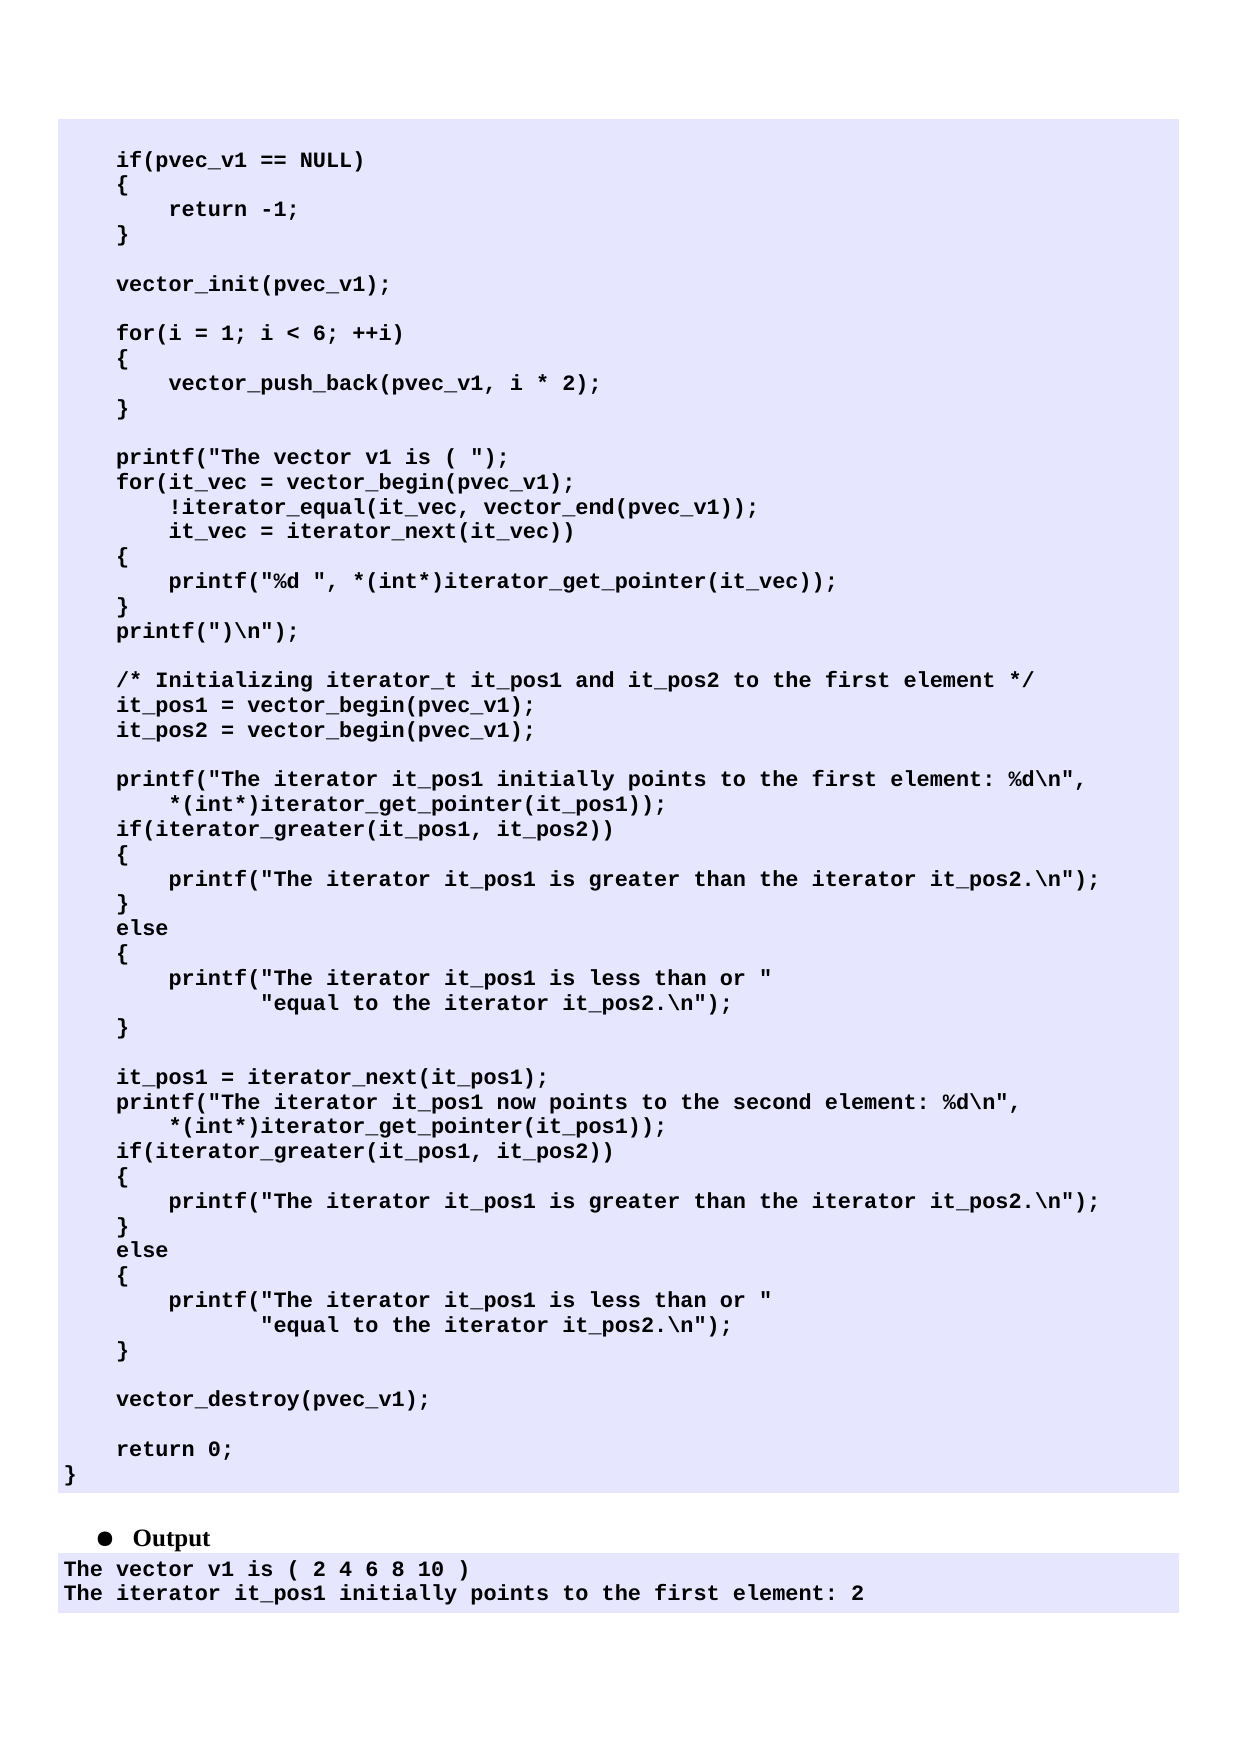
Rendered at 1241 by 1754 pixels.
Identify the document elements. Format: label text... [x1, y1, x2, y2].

list Output [95, 1523, 1179, 1552]
table_header The vector v1 is ( 2 4 6 8 10 ) The iterator it_pos1 initially points to the first element: 2 [58, 1553, 1179, 1613]
table_header if(pvec_v1 == NULL) { return -1; } vector_init(pvec_v1); for(i = 1; i < 6; ++i) { vector_push_back(pvec_v1, i * 2); } printf("The vector v1 is ( "); for(it_vec = vector_begin(pvec_v1); !iterator_equal(it_vec, vector_end(pvec_v1)); it_vec = iterator_next(it_vec)) { printf("%d ", *(int*)iterator_get_pointer(it_vec)); } printf(")\n"); /* Initializing iterator_t it_pos1 and it_pos2 to the first element */ it_pos1 = vector_begin(pvec_v1); it_pos2 = vector_begin(pvec_v1); printf("The iterator it_pos1 initially points to the first element: %d\n", *(int*)iterator_get_pointer(it_pos1)); if(iterator_greater(it_pos1, it_pos2)) { printf("The iterator it_pos1 is greater than the iterator it_pos2.\n"); } else { printf("The iterator it_pos1 is less than or " "equal to the iterator it_pos2.\n"); } it_pos1 = iterator_next(it_pos1); printf("The iterator it_pos1 now points to the second element: %d\n", *(int*)iterator_get_pointer(it_pos1)); if(iterator_greater(it_pos1, it_pos2)) { printf("The iterator it_pos1 is greater than the iterator it_pos2.\n"); } else { printf("The iterator it_pos1 is less than or " "equal to the iterator it_pos2.\n"); } vector_destroy(pvec_v1); return 0; } [58, 119, 1179, 1493]
